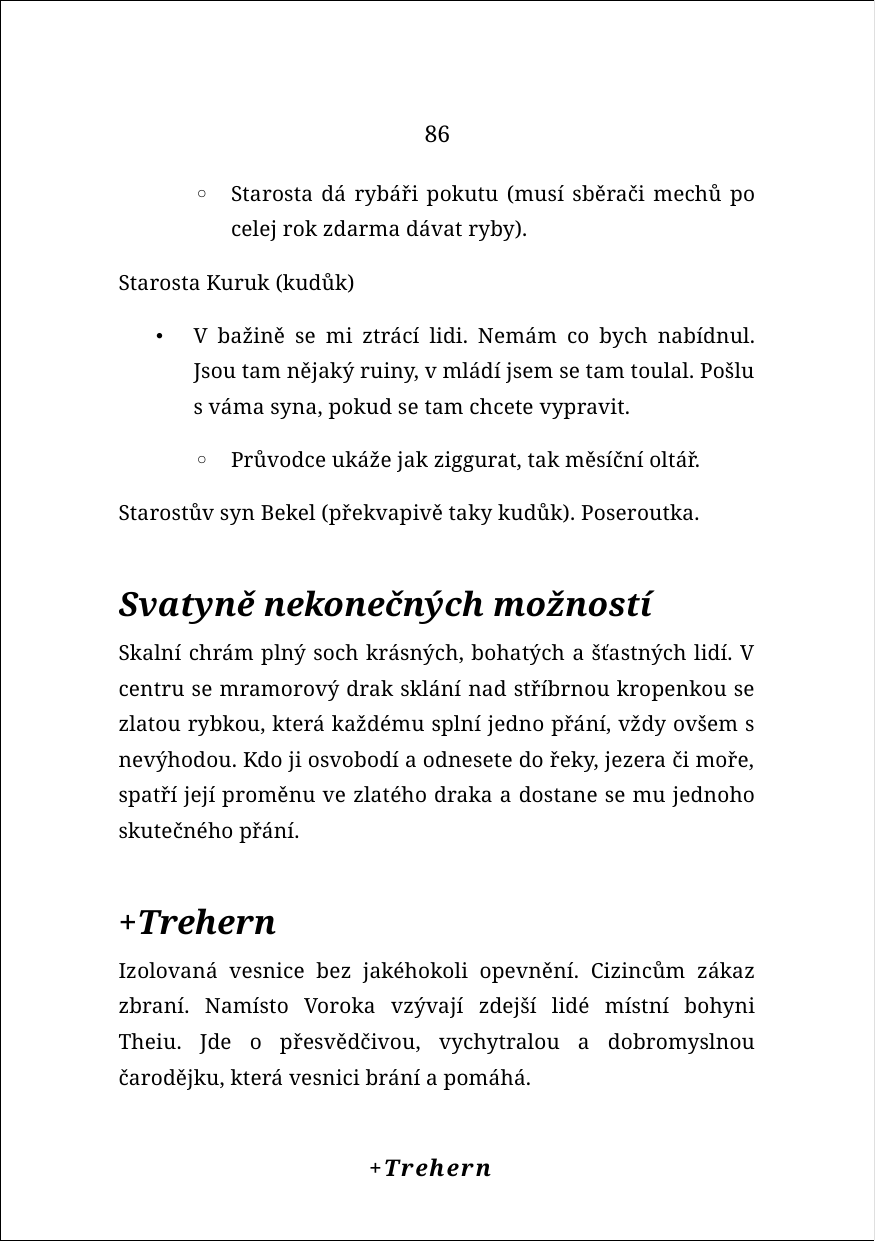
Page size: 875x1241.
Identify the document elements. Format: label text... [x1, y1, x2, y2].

list V bažině se mi ztrácí lidi. Nemám co bych nabídnul. Jsou tam nějaký ruiny, v mládí jsem se tam toulal. Pošlu s váma syna, pokud se tam chcete vypravit. [156, 321, 756, 420]
list Starosta dá rybáři pokutu (musí sběrači mechů po celej rok zdarma dávat ryby). [193, 179, 756, 243]
text Skalní chrám plný soch krásných, bohatých a šťastných lidí. V centru se mramorový drak sklání nad stříbrnou kropenkou se zlatou rybkou, která každému splní jedno přání, vždy ovšem s nevýhodou. Kdo ji osvobodí a odnesete do řeky, jezera či moře, spatří její proměnu ve zlatého draka a dostane se mu jednoho skutečného přání. [118, 638, 756, 844]
subtitle Svatyně nekonečných možností [118, 581, 756, 627]
text Izolovaná vesnice bez jakéhokoli opevnění. Cizincům zákaz zbraní. Namísto Voroka vzývají zdejší lidé místní bohyni Theiu. Jde o přesvědčivou, vychytralou a dobromyslnou čarodějku, která vesnici brání a pomáhá. [118, 956, 756, 1091]
list Průvodce ukáže jak ziggurat, tak měsíční oltář. [193, 445, 756, 474]
text Starostův syn Bekel (překvapivě taky kudůk). Poseroutka. [118, 498, 756, 527]
subtitle +Trehern [118, 899, 756, 944]
text Starosta Kuruk (kudůk) [118, 268, 756, 296]
